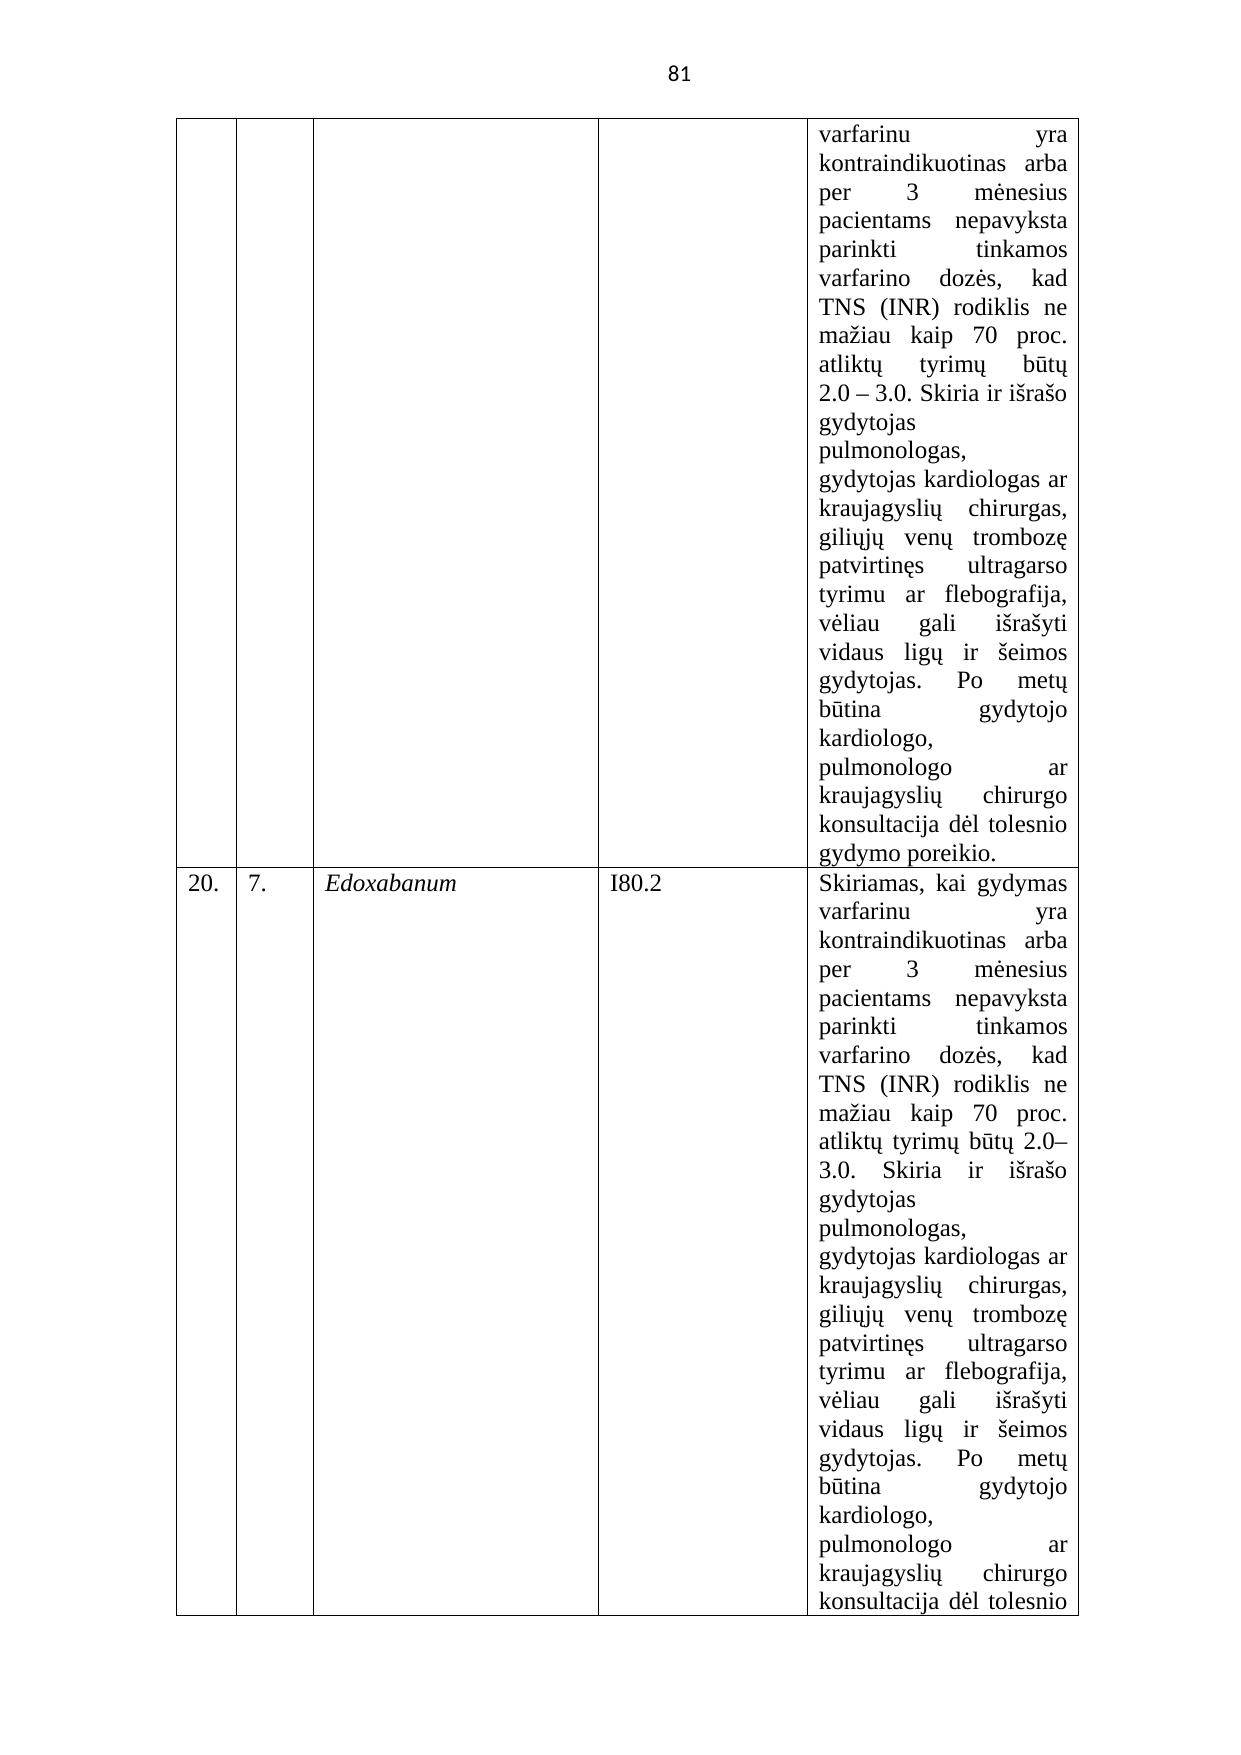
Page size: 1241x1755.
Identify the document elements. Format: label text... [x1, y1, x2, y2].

table_cell Edoxabanum [314, 868, 598, 1615]
table_cell 7. [237, 868, 313, 1615]
table_cell [1079, 867, 1083, 1615]
table_cell I80.2 [599, 868, 807, 1615]
table_cell [314, 119, 598, 867]
table_cell [1103, 867, 1109, 1615]
table_cell [1084, 867, 1088, 1615]
table_cell [1109, 118, 1123, 867]
table_cell [177, 119, 236, 867]
table_cell [1084, 118, 1088, 867]
table_cell Skiriamas, kai gydymas varfarinu yra kontraindikuotinas arba per 3 mėnesius pacientams nepavyksta parinkti tinkamos varfarino dozės, kad TNS (INR) rodiklis ne mažiau kaip 70 proc. atliktų tyrimų būtų 2.0–3.0. Skiria ir išrašo gydytojas pulmonologas, gydytojas kardiologas ar kraujagyslių chirurgas, giliųjų venų trombozę patvirtinęs ultragarso tyrimu ar flebografija, vėliau gali išrašyti vidaus ligų ir šeimos gydytojas. Po metų būtina gydytojo kardiologo, pulmonologo ar kraujagyslių chirurgo konsultacija dėl tolesnio [808, 868, 1078, 1615]
table_cell varfarinu yra kontraindikuotinas arba per 3 mėnesius pacientams nepavyksta parinkti tinkamos varfarino dozės, kad TNS (INR) rodiklis ne mažiau kaip 70 proc. atliktų tyrimų būtų 2.0 – 3.0. Skiria ir išrašo gydytojas pulmonologas, gydytojas kardiologas ar kraujagyslių chirurgas, giliųjų venų trombozę patvirtinęs ultragarso tyrimu ar flebografija, vėliau gali išrašyti vidaus ligų ir šeimos gydytojas. Po metų būtina gydytojo kardiologo, pulmonologo ar kraujagyslių chirurgo konsultacija dėl tolesnio gydymo poreikio. [808, 119, 1078, 867]
table_cell [1103, 118, 1109, 867]
table_cell [599, 119, 807, 867]
table_cell [1093, 867, 1099, 1615]
table_cell [1099, 867, 1103, 1615]
table_cell [1099, 118, 1103, 867]
table_cell 20. [177, 868, 236, 1615]
table_cell [1088, 867, 1093, 1615]
table_cell [1088, 118, 1093, 867]
table_cell [1079, 118, 1083, 867]
table_cell [1109, 867, 1123, 1615]
table_cell [237, 119, 313, 867]
table_cell [1093, 118, 1099, 867]
